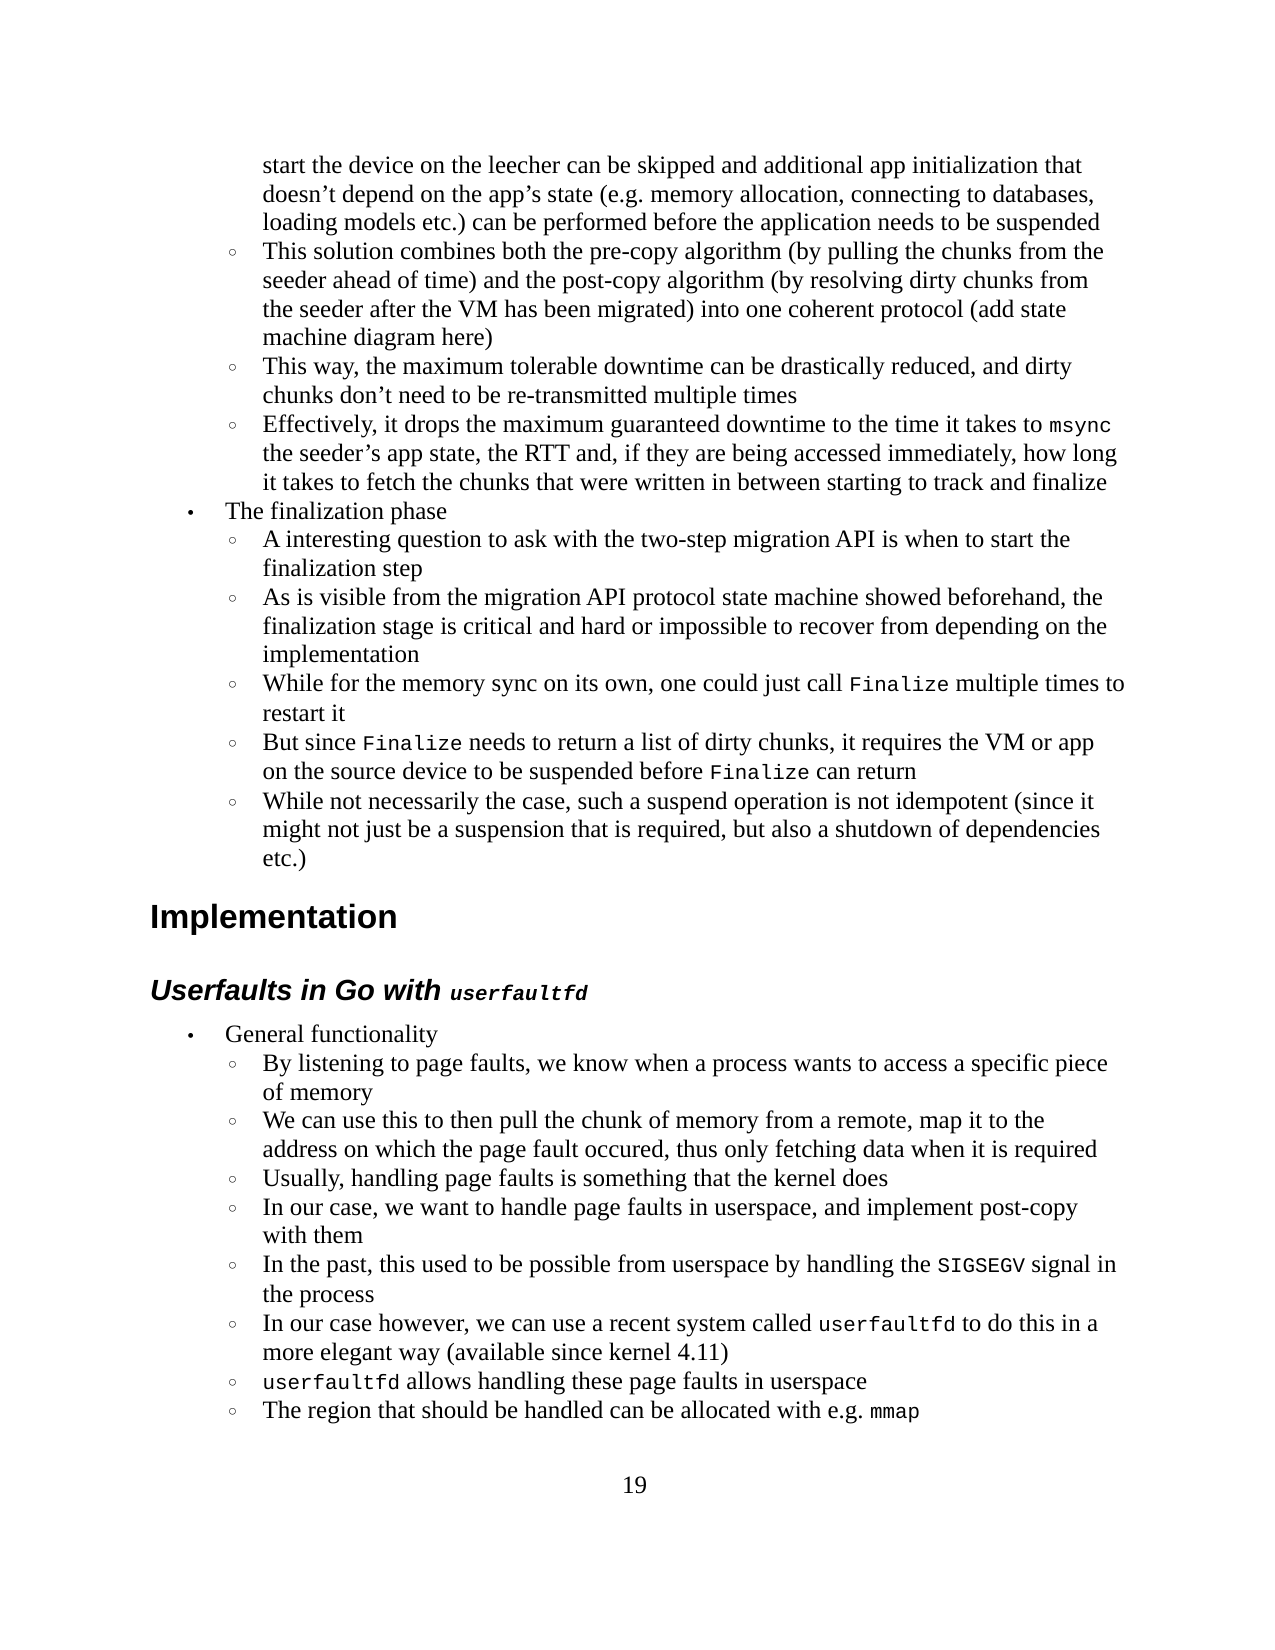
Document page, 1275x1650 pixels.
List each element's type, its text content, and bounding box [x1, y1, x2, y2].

list But since Finalize needs to return a list of dirty chunks, it requires the VM or app on the source device to be suspended before Finalize can return [225, 727, 1125, 786]
list A interesting question to ask with the two-step migration API is when to start the finalization step [225, 524, 1125, 582]
list start the device on the leecher can be skipped and additional app initialization that doesn’t depend on the app’s state (e.g. memory allocation, connecting to databases, loading models etc.) can be performed before the application needs to be suspended [225, 150, 1125, 236]
list The region that should be handled can be allocated with e.g. mmap [225, 1396, 1125, 1425]
list This way, the maximum tolerable downtime can be drastically reduced, and dirty chunks don’t need to be re-transmitted multiple times [225, 351, 1125, 409]
list userfaultfd allows handling these page faults in userspace [225, 1366, 1125, 1396]
list While for the memory sync on its own, one could just call Finalize multiple times to restart it [225, 668, 1125, 727]
list Effectively, it drops the maximum guaranteed downtime to the time it takes to msync the seeder’s app state, the RTT and, if they are being accessed immediately, how long it takes to fetch the chunks that were written in between starting to track and finalize [225, 409, 1125, 496]
list The finalization phase [187, 496, 1125, 524]
list By listening to page faults, we know when a process wants to access a specific piece of memory [225, 1048, 1125, 1106]
list We can use this to then pull the chunk of memory from a remote, map it to the address on which the page fault occured, thus only fetching data when it is required [225, 1106, 1125, 1163]
subtitle Userfaults in Go with userfaultfd [150, 973, 1125, 1007]
list As is visible from the migration API protocol state machine showed beforehand, the finalization stage is critical and hard or impossible to recover from depending on the implementation [225, 582, 1125, 668]
list While not necessarily the case, such a suspend operation is not idempotent (since it might not just be a suspension that is required, but also a shutdown of dependencies etc.) [225, 786, 1125, 872]
list This solution combines both the pre-copy algorithm (by pulling the chunks from the seeder ahead of time) and the post-copy algorithm (by resolving dirty chunks from the seeder after the VM has been migrated) into one coherent protocol (add state machine diagram here) [225, 236, 1125, 351]
list In our case, we want to handle page faults in userspace, and implement post-copy with them [225, 1192, 1125, 1249]
list In the past, this used to be possible from userspace by handling the SIGSEGV signal in the process [225, 1249, 1125, 1308]
list In our case however, we can use a recent system called userfaultfd to do this in a more elegant way (available since kernel 4.11) [225, 1308, 1125, 1366]
list General functionality [187, 1019, 1125, 1048]
subtitle Implementation [150, 897, 1125, 936]
list Usually, handling page faults is something that the kernel does [225, 1163, 1125, 1192]
